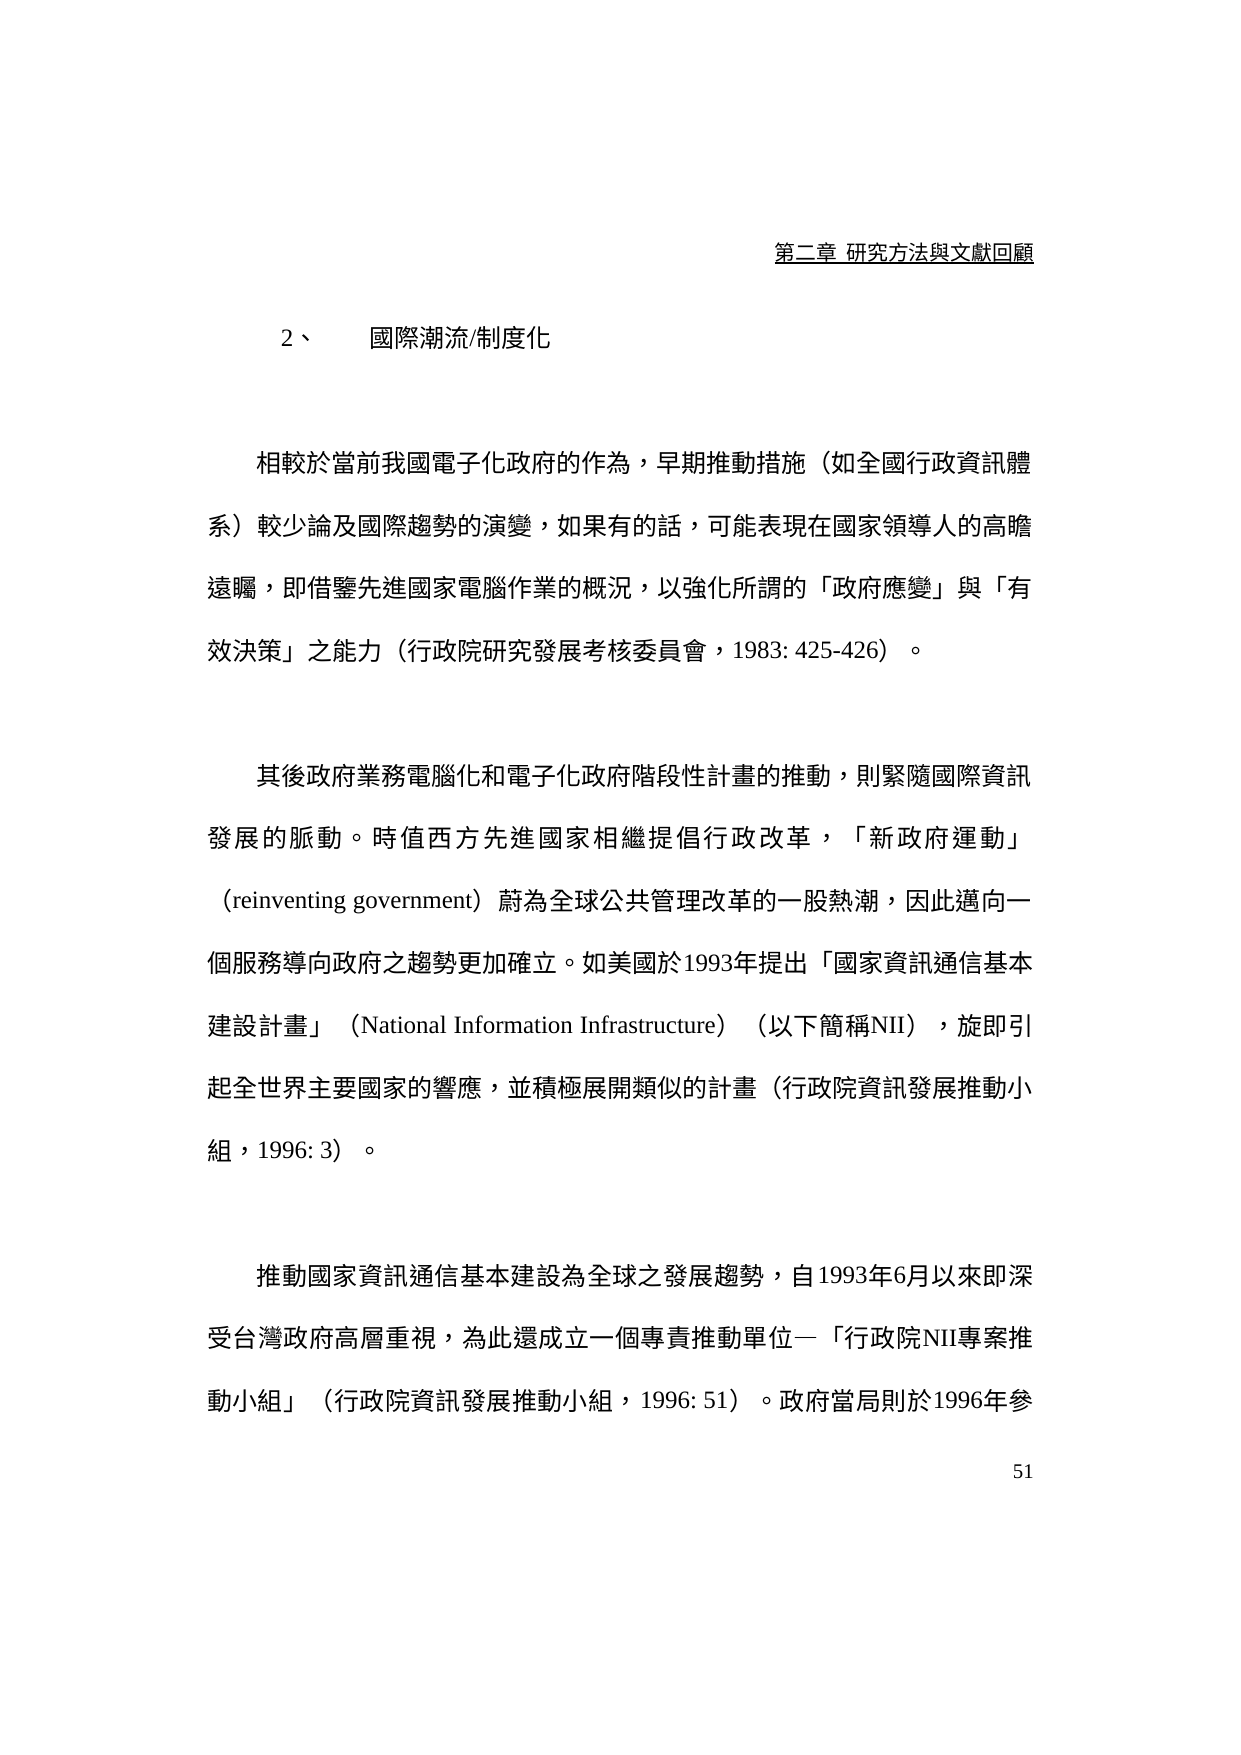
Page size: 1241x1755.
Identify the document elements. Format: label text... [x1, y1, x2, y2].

text 推動國家資訊通信基本建設為全球之發展趨勢，自1993年6月以來即深受台灣政府高層重視，為此還成立一個專責推動單位—「行政院NII專案推動小組」（行政院資訊發展推動小組，1996: 51）。政府當局則於1996年參 [207, 1233, 1033, 1420]
text 其後政府業務電腦化和電子化政府階段性計畫的推動，則緊隨國際資訊發展的脈動。時值西方先進國家相繼提倡行政改革，「新政府運動」（reinventing government）蔚為全球公共管理改革的一股熱潮，因此邁向一個服務導向政府之趨勢更加確立。如美國於1993年提出「國家資訊通信基本建設計畫」（National Information Infrastructure）（以下簡稱NII），旋即引起全世界主要國家的響應，並積極展開類似的計畫（行政院資訊發展推動小組，1996: 3）。 [207, 733, 1033, 1170]
list 國際潮流/制度化 [281, 295, 1033, 358]
text 相較於當前我國電子化政府的作為，早期推動措施（如全國行政資訊體系）較少論及國際趨勢的演變，如果有的話，可能表現在國家領導人的高瞻遠矚，即借鑒先進國家電腦作業的概況，以強化所謂的「政府應變」與「有效決策」之能力（行政院研究發展考核委員會，1983: 425-426）。 [207, 420, 1033, 670]
